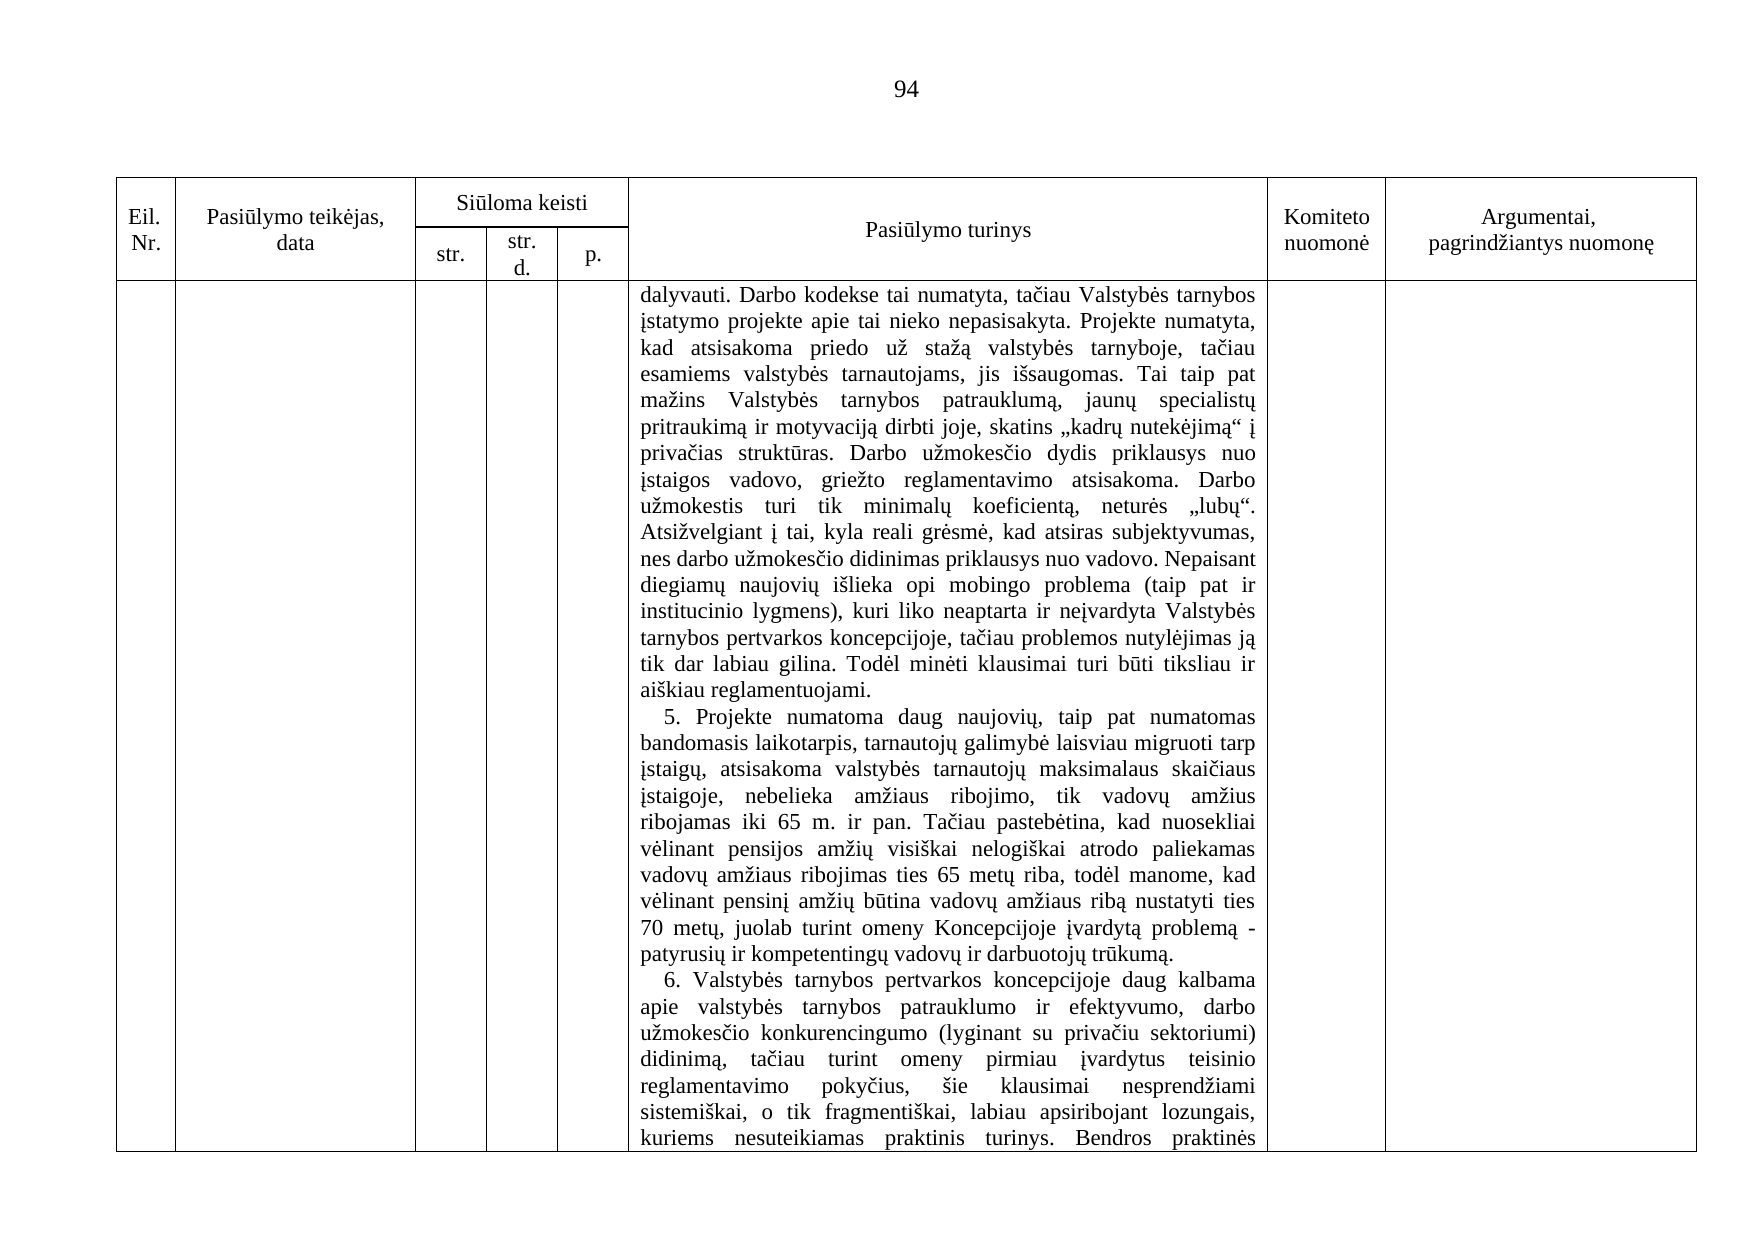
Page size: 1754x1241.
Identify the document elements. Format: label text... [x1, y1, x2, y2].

table_header Argumentai, pagrindžiantys nuomonę [1386, 178, 1696, 280]
table_header Eil. Nr. [117, 178, 175, 280]
table_cell p. [558, 228, 628, 280]
table_cell dalyvauti. Darbo kodekse tai numatyta, tačiau Valstybės tarnybos įstatymo projekte apie tai nieko nepasisakyta. Projekte numatyta, kad atsisakoma priedo už stažą valstybės tarnyboje, tačiau esamiems valstybės tarnautojams, jis išsaugomas. Tai taip pat mažins Valstybės tarnybos patrauklumą, jaunų specialistų pritraukimą ir motyvaciją dirbti joje, skatins „kadrų nutekėjimą“ į privačias struktūras. Darbo užmokesčio dydis priklausys nuo įstaigos vadovo, griežto reglamentavimo atsisakoma. Darbo užmokestis turi tik minimalų koeficientą, neturės „lubų“. Atsižvelgiant į tai, kyla reali grėsmė, kad atsiras subjektyvumas, nes darbo užmokesčio didinimas priklausys nuo vadovo. Nepaisant diegiamų naujovių išlieka opi mobingo problema (taip pat ir institucinio lygmens), kuri liko neaptarta ir neįvardyta Valstybės tarnybos pertvarkos koncepcijoje, tačiau problemos nutylėjimas ją tik dar labiau gilina. Todėl minėti klausimai turi būti tiksliau ir aiškiau reglamentuojami. 5. Projekte numatoma daug naujovių, taip pat numatomas bandomasis laikotarpis, tarnautojų galimybė laisviau migruoti tarp įstaigų, atsisakoma valstybės tarnautojų maksimalaus skaičiaus įstaigoje, nebelieka amžiaus ribojimo, tik vadovų amžius ribojamas iki 65 m. ir pan. Tačiau pastebėtina, kad nuosekliai vėlinant pensijos amžių visiškai nelogiškai atrodo paliekamas vadovų amžiaus ribojimas ties 65 metų riba, todėl manome, kad vėlinant pensinį amžių būtina vadovų amžiaus ribą nustatyti ties 70 metų, juolab turint omeny Koncepcijoje įvardytą problemą - patyrusių ir kompetentingų vadovų ir darbuotojų trūkumą. 6. Valstybės tarnybos pertvarkos koncepcijoje daug kalbama apie valstybės tarnybos patrauklumo ir efektyvumo, darbo užmokesčio konkurencingumo (lyginant su privačiu sektoriumi) didinimą, tačiau turint omeny pirmiau įvardytus teisinio reglamentavimo pokyčius, šie klausimai nesprendžiami sistemiškai, o tik fragmentiškai, labiau apsiribojant lozungais, kuriems nesuteikiamas praktinis turinys. Bendros praktinės [629, 281, 1267, 1151]
table_header Siūloma keisti [416, 178, 628, 226]
table_header Pasiūlymo turinys [629, 178, 1267, 280]
table_cell [416, 281, 486, 1151]
table_header Komiteto nuomonė [1268, 178, 1385, 280]
table_cell [176, 281, 415, 1151]
table_cell [1386, 281, 1696, 1151]
table_cell [487, 281, 557, 1151]
table_cell str. [416, 228, 486, 280]
table_cell [1268, 281, 1385, 1151]
table_cell [558, 281, 628, 1151]
table_cell [117, 281, 175, 1151]
table_cell str. d. [487, 228, 557, 280]
table_header Pasiūlymo teikėjas, data [176, 178, 415, 280]
